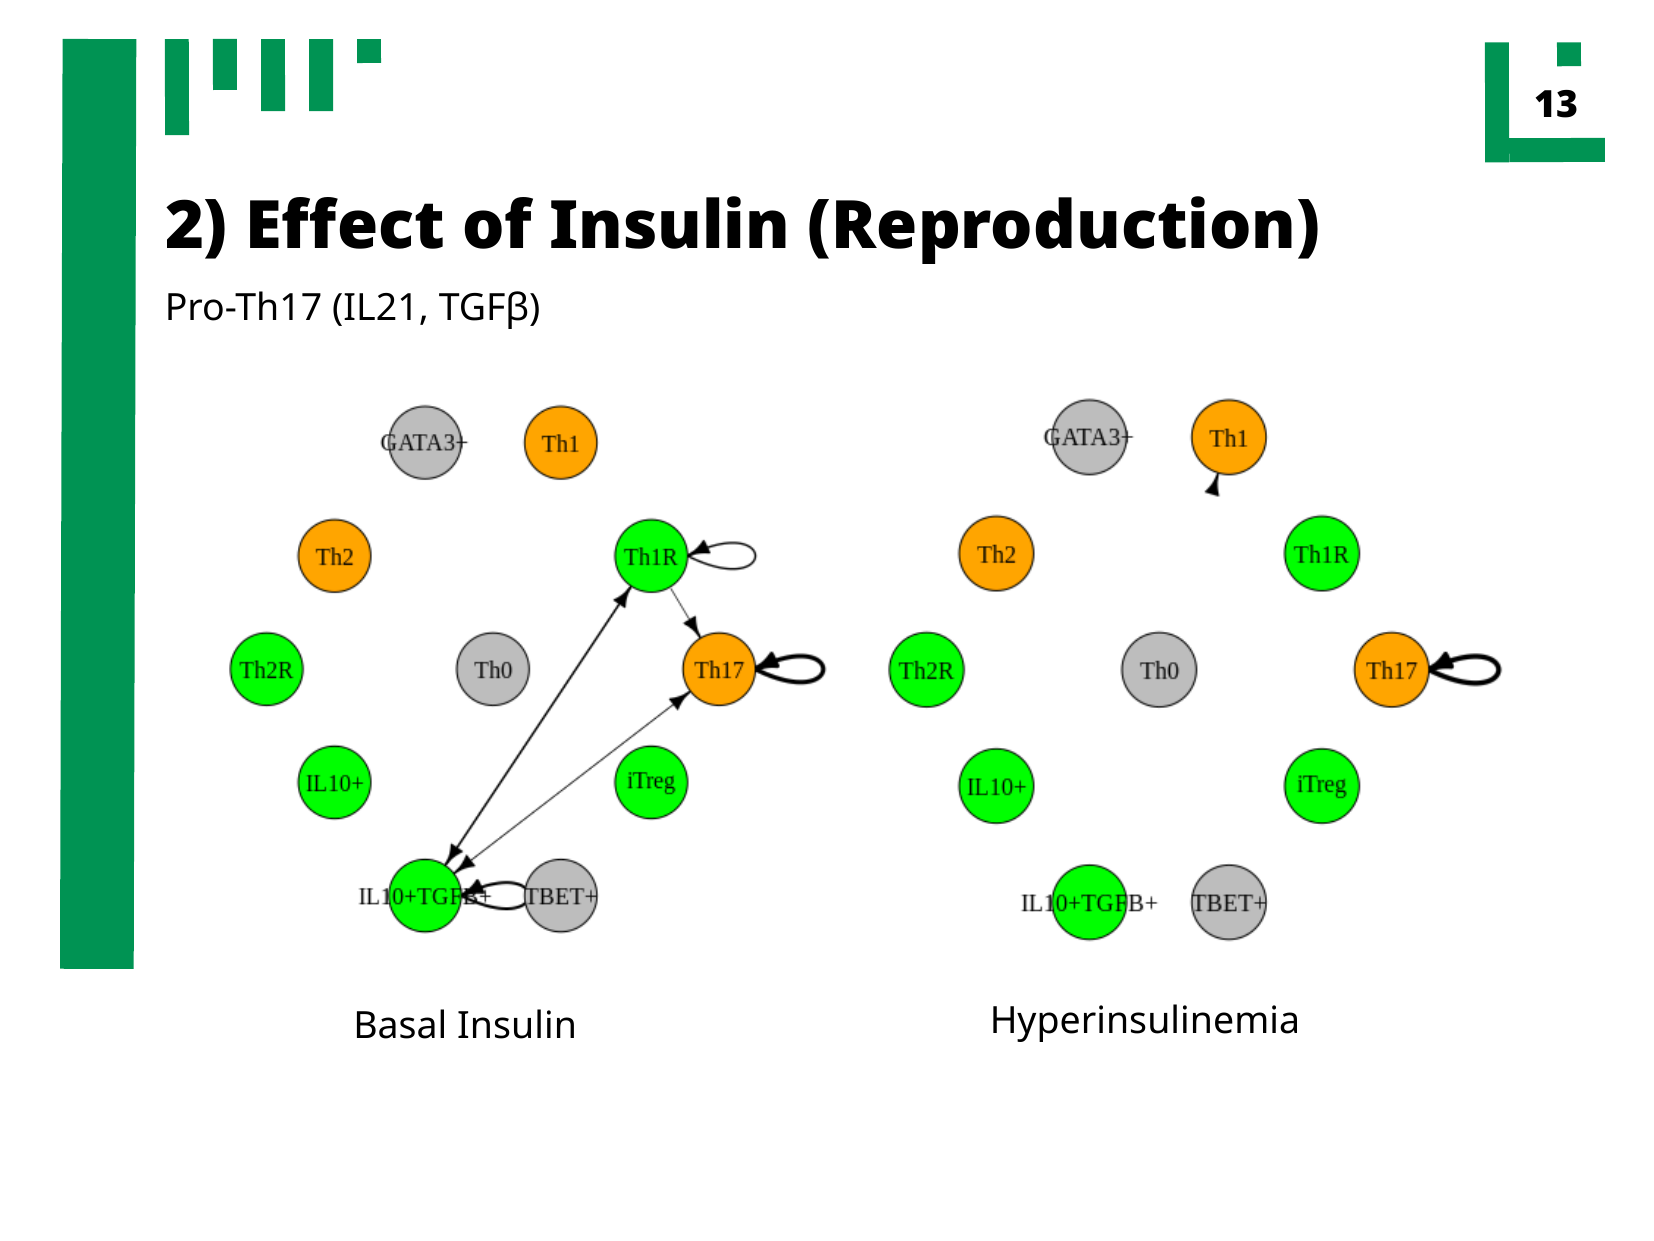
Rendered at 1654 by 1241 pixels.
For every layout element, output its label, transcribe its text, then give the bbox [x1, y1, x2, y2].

picture [210, 370, 1521, 971]
text_box Hyperinsulinemia [975, 985, 1333, 1045]
text_box Basal Insulin [338, 991, 605, 1051]
title 2) Effect of Insulin (Reproduction) [165, 120, 1654, 268]
text_box Pro-Th17 (IL21, TGFβ) [150, 273, 616, 376]
